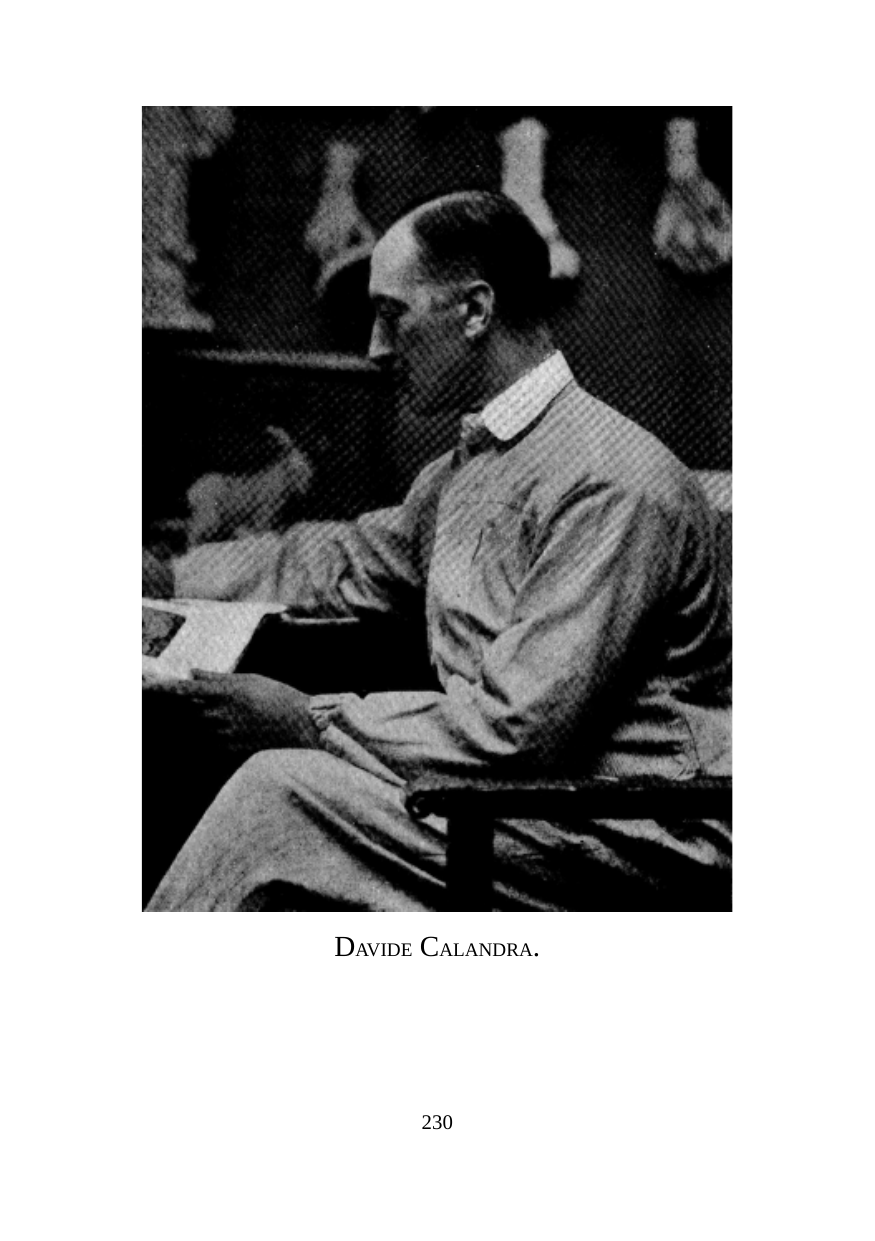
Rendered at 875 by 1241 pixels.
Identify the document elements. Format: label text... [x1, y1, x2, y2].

picture [141, 106, 733, 912]
text Davide Calandra. [106, 912, 768, 962]
